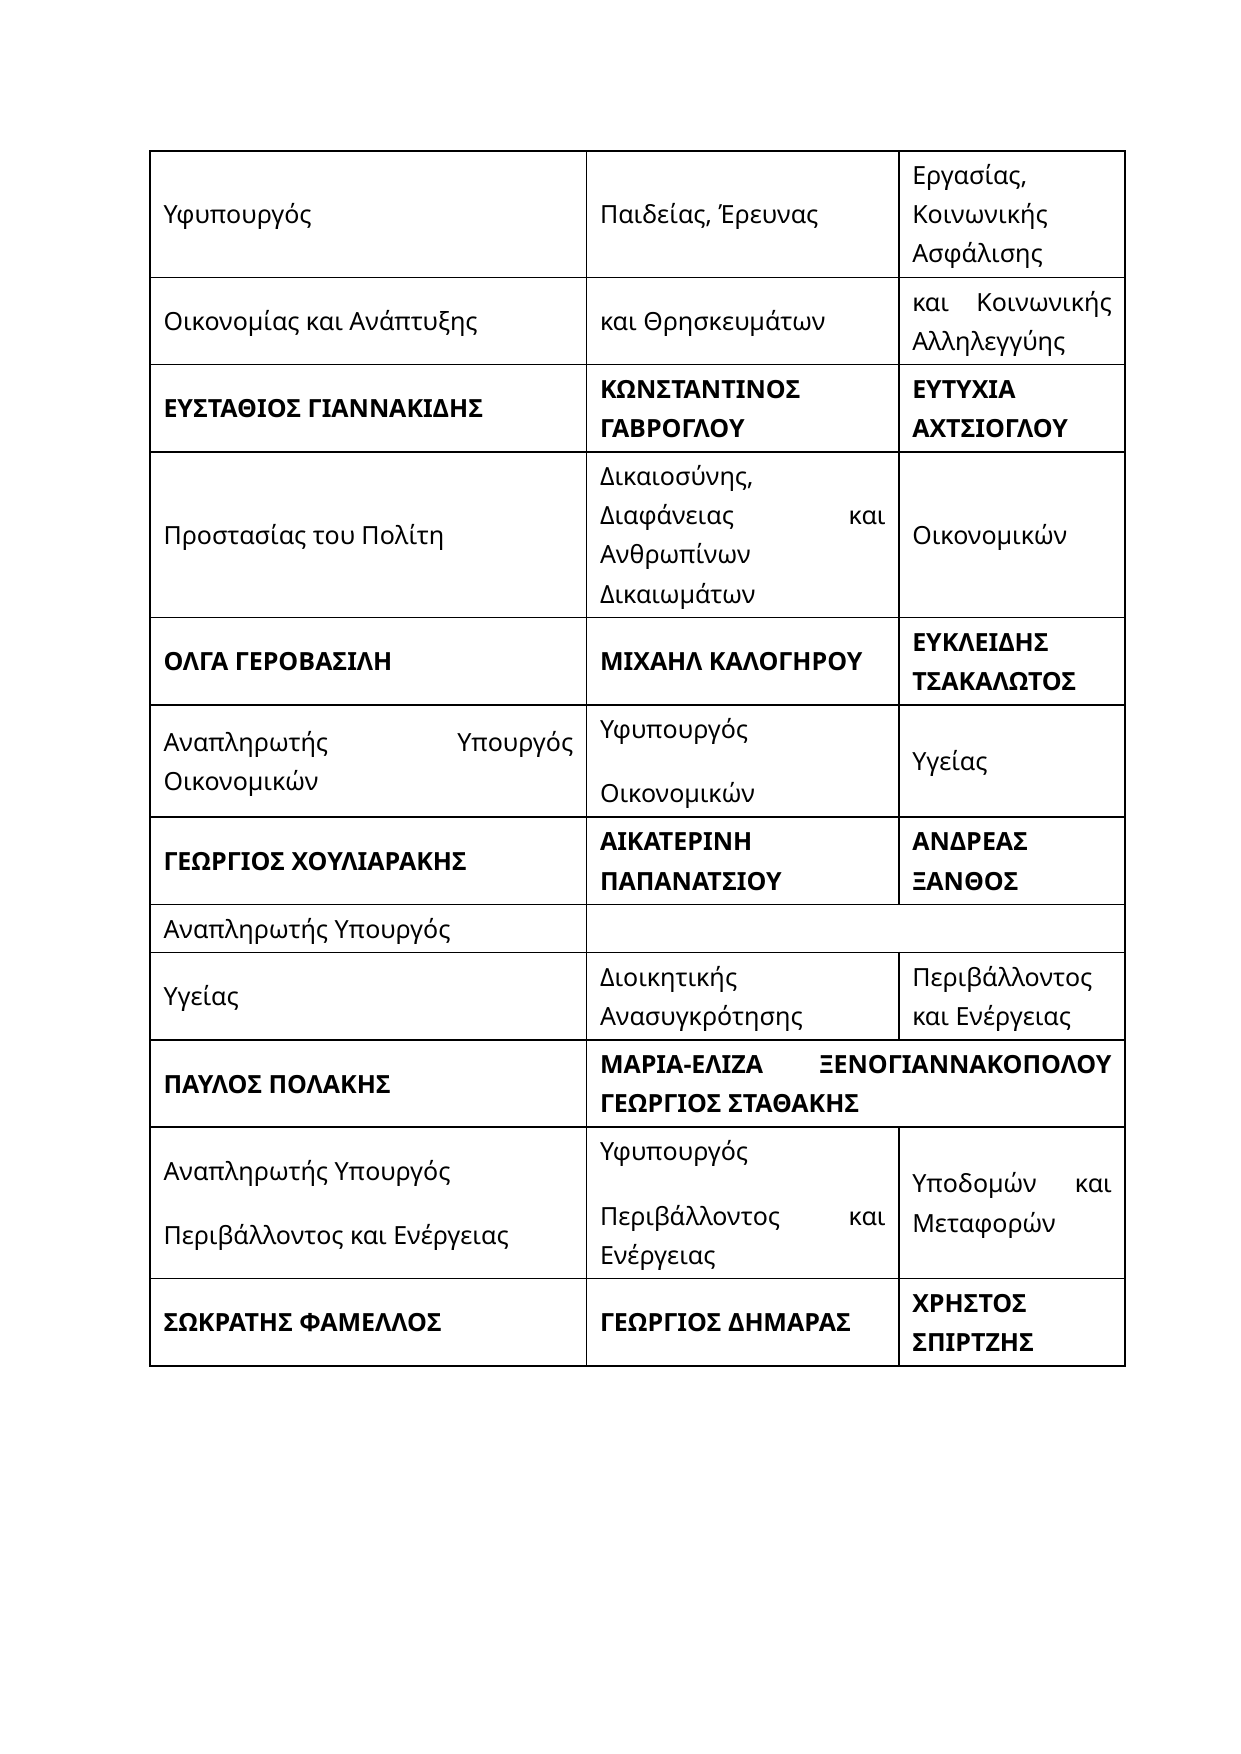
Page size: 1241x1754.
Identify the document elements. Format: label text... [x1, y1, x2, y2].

table_cell ΓΕΩΡΓΙΟΣ ΔΗΜΑΡΑΣ [587, 1279, 898, 1365]
table_cell ΕΥΤΥΧΙΑ ΑΧΤΣΙΟΓΛΟΥ [900, 365, 1124, 451]
table_cell Υγείας [151, 953, 586, 1039]
table_cell ΜΙΧΑΗΛ ΚΑΛΟΓΗΡΟΥ [587, 618, 898, 704]
table_cell Αναπληρωτής Υπουργός [151, 905, 586, 952]
table_cell ΜΑΡΙΑ-ΕΛΙΖΑ ΞΕΝΟΓΙΑΝΝΑΚΟΠΟΛΟΥ ΓΕΩΡΓΙΟΣ ΣΤΑΘΑΚΗΣ [587, 1041, 1124, 1126]
table_cell ΑΝΔΡΕΑΣ ΞΑΝΘΟΣ [900, 818, 1124, 903]
table_cell ΑΙΚΑΤΕΡΙΝΗ ΠΑΠΑΝΑΤΣΙΟΥ [587, 818, 898, 903]
table_cell [587, 905, 1124, 952]
table_cell Υφυπουργός Οικονομικών [587, 706, 898, 816]
table_cell Υποδομών και Μεταφορών [900, 1128, 1124, 1278]
table_cell ΟΛΓΑ ΓΕΡΟΒΑΣΙΛΗ [151, 618, 586, 704]
table_cell ΕΥΚΛΕΙΔΗΣ ΤΣΑΚΑΛΩΤΟΣ [900, 618, 1124, 704]
table_cell και Θρησκευμάτων [587, 278, 898, 364]
table_cell Δικαιοσύνης, Διαφάνειας και Ανθρωπίνων Δικαιωμάτων [587, 453, 898, 617]
table_cell Οικονομίας και Ανάπτυξης [151, 278, 586, 364]
table_cell ΧΡΗΣΤΟΣ ΣΠΙΡΤΖΗΣ [900, 1279, 1124, 1365]
table_cell ΓΕΩΡΓΙΟΣ ΧΟΥΛΙΑΡΑΚΗΣ [151, 818, 586, 903]
table_cell Περιβάλλοντος και Ενέργειας [900, 953, 1124, 1039]
table_cell ΠΑΥΛΟΣ ΠΟΛΑΚΗΣ [151, 1041, 586, 1126]
table_cell Αναπληρωτής Υπουργός Περιβάλλοντος και Ενέργειας [151, 1128, 586, 1278]
table_cell Εργασίας, Κοινωνικής Ασφάλισης [900, 152, 1124, 276]
table_cell Οικονομικών [900, 453, 1124, 617]
table_cell ΣΩΚΡΑΤΗΣ ΦΑΜΕΛΛΟΣ [151, 1279, 586, 1365]
table_cell Παιδείας, Έρευνας [587, 152, 898, 276]
table_cell ΕΥΣΤΑΘΙΟΣ ΓΙΑΝΝΑΚΙΔΗΣ [151, 365, 586, 451]
table_cell Υφυπουργός Περιβάλλοντος και Ενέργειας [587, 1128, 898, 1278]
table_cell και Κοινωνικής Αλληλεγγύης [900, 278, 1124, 364]
table_cell Υφυπουργός [151, 152, 586, 276]
table_cell Αναπληρωτής Υπουργός Οικονομικών [151, 706, 586, 816]
table_cell Διοικητικής Ανασυγκρότησης [587, 953, 898, 1039]
table_cell Προστασίας του Πολίτη [151, 453, 586, 617]
table_cell ΚΩΝΣΤΑΝΤΙΝΟΣ ΓΑΒΡΟΓΛΟΥ [587, 365, 898, 451]
table_cell Υγείας [900, 706, 1124, 816]
